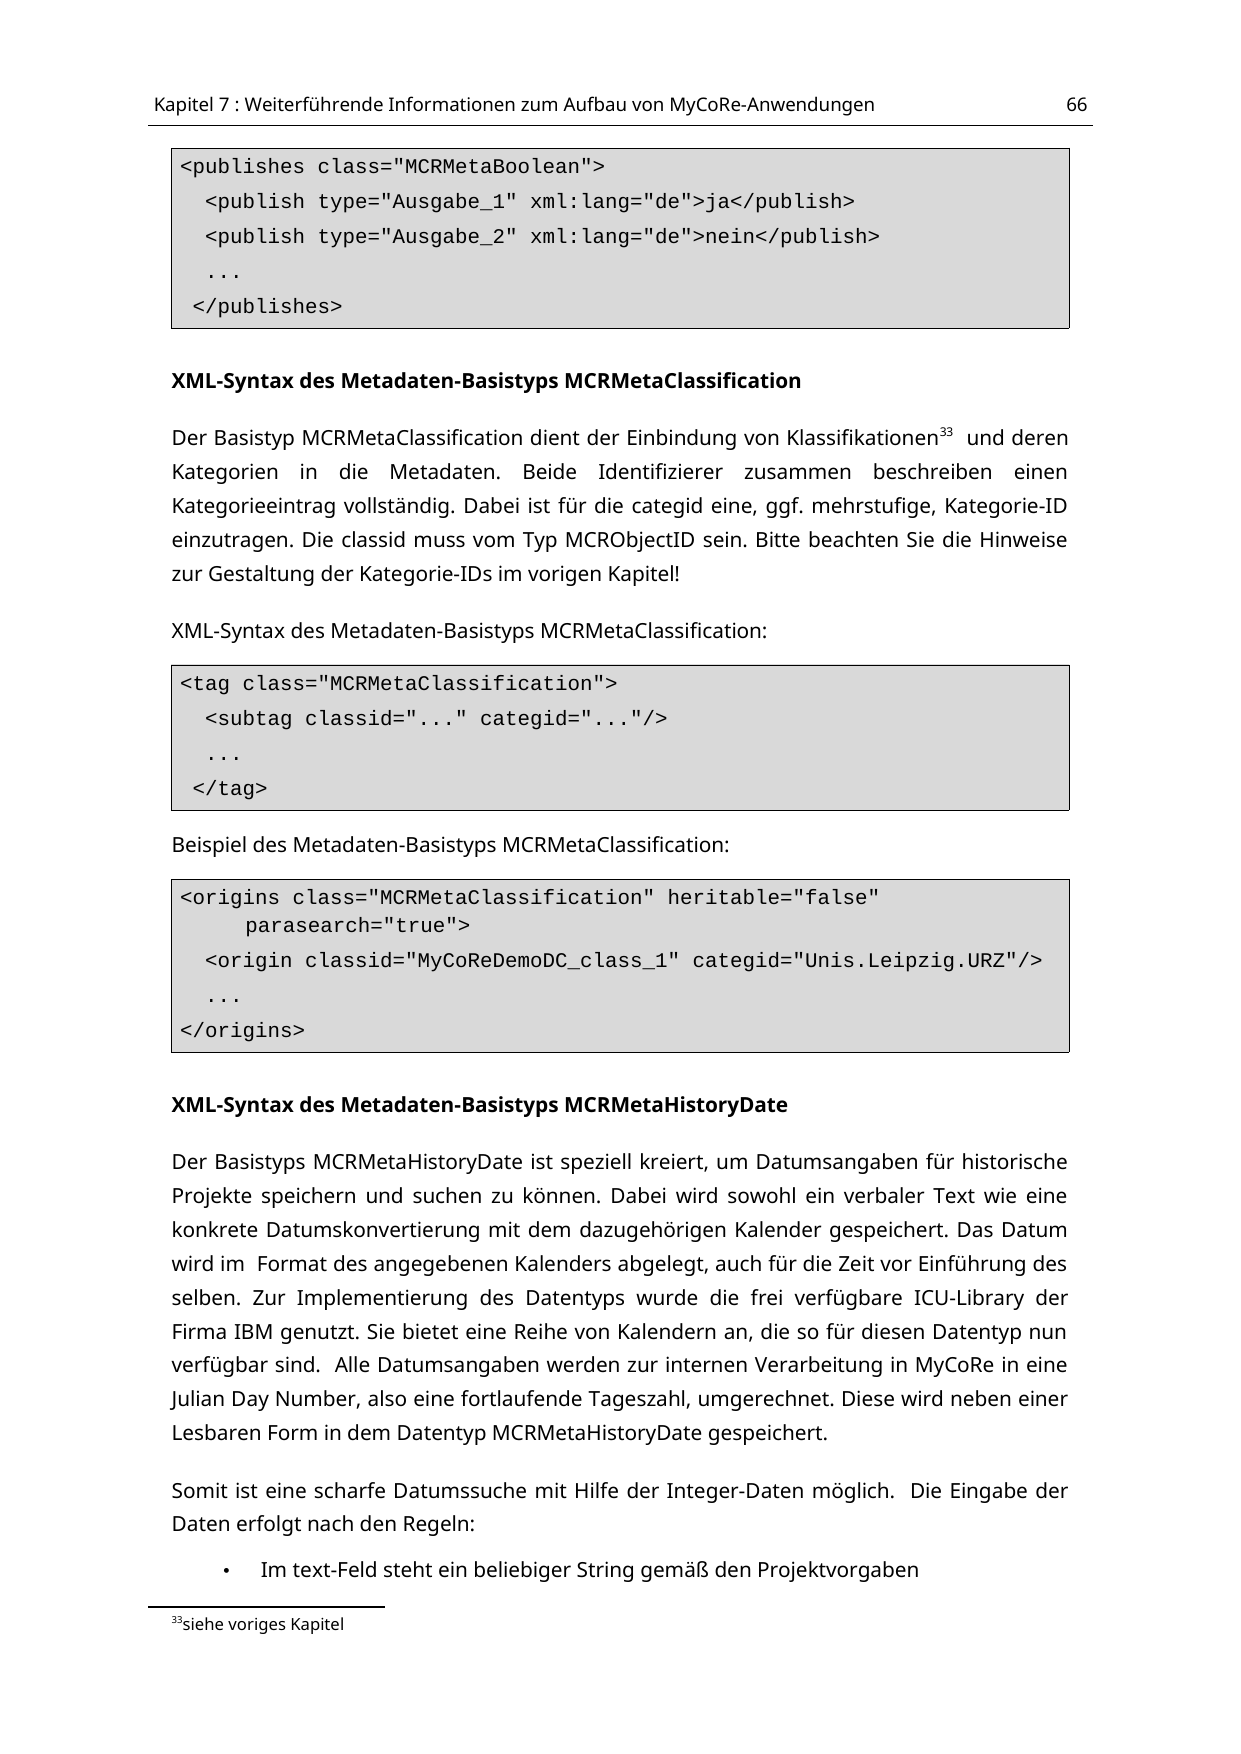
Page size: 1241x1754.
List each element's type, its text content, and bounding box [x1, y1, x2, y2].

text ... [172, 253, 1069, 284]
text <subtag classid="..." categid="..."/> [172, 699, 1069, 731]
subtitle XML-Syntax des Metadaten-Basistyps MCRMetaClassification [171, 366, 1092, 394]
text </publishes> [172, 288, 1069, 328]
subtitle XML-Syntax des Metadaten-Basistyps MCRMetaHistoryDate [171, 1090, 1092, 1118]
text Beispiel des Metadaten-Basistyps MCRMetaClassification: [171, 830, 1069, 858]
text <origins class="MCRMetaClassification" heritable="false" parasearch="true"> [172, 880, 1069, 939]
text ... [172, 977, 1069, 1009]
text ... [172, 734, 1069, 766]
text </tag> [172, 769, 1069, 810]
text <tag class="MCRMetaClassification"> [172, 666, 1069, 696]
text <origin classid="MyCoReDemoDC_class_1" categid="Unis.Leipzig.URZ"/> [172, 942, 1069, 974]
text <publish type="Ausgabe_2" xml:lang="de">nein</publish> [172, 218, 1069, 249]
list Im text-Feld steht ein beliebiger String gemäß den Projektvorgaben [185, 1555, 1069, 1583]
text siehe voriges Kapitel [171, 1613, 1069, 1636]
text Der Basistyp MCRMetaClassification dient der Einbindung von Klassifikationen und deren Kategorien in die Metadaten. Beide Identifizierer zusammen beschreiben einen Kategorieeintrag vollständig. Dabei ist für die categid eine, ggf. mehrstufige, Kategorie-ID einzutragen. Die classid muss vom Typ MCRObjectID sein. Bitte beachten Sie die Hinweise zur Gestaltung der Kategorie-IDs im vorigen Kapitel! [171, 423, 1069, 587]
text XML-Syntax des Metadaten-Basistyps MCRMetaClassification: [171, 616, 1069, 644]
text Der Basistyps MCRMetaHistoryDate ist speziell kreiert, um Datumsangaben für historische Projekte speichern und suchen zu können. Dabei wird sowohl ein verbaler Text wie eine konkrete Datumskonvertierung mit dem dazugehörigen Kalender gespeichert. Das Datum wird im Format des angegebenen Kalenders abgelegt, auch für die Zeit vor Einführung des selben. Zur Implementierung des Datentyps wurde die frei verfügbare ICU-Library der Firma IBM genutzt. Sie bietet eine Reihe von Kalendern an, die so für diesen Datentyp nun verfügbar sind. Alle Datumsangaben werden zur internen Verarbeitung in MyCoRe in eine Julian Day Number, also eine fortlaufende Tageszahl, umgerechnet. Diese wird neben einer Lesbaren Form in dem Datentyp MCRMetaHistoryDate gespeichert. [171, 1147, 1069, 1447]
text Somit ist eine scharfe Datumssuche mit Hilfe der Integer-Daten möglich. Die Eingabe der Daten erfolgt nach den Regeln: [171, 1476, 1069, 1538]
text </origins> [172, 1012, 1069, 1052]
text <publishes class="MCRMetaBoolean"> [172, 149, 1069, 179]
text <publish type="Ausgabe_1" xml:lang="de">ja</publish> [172, 183, 1069, 214]
